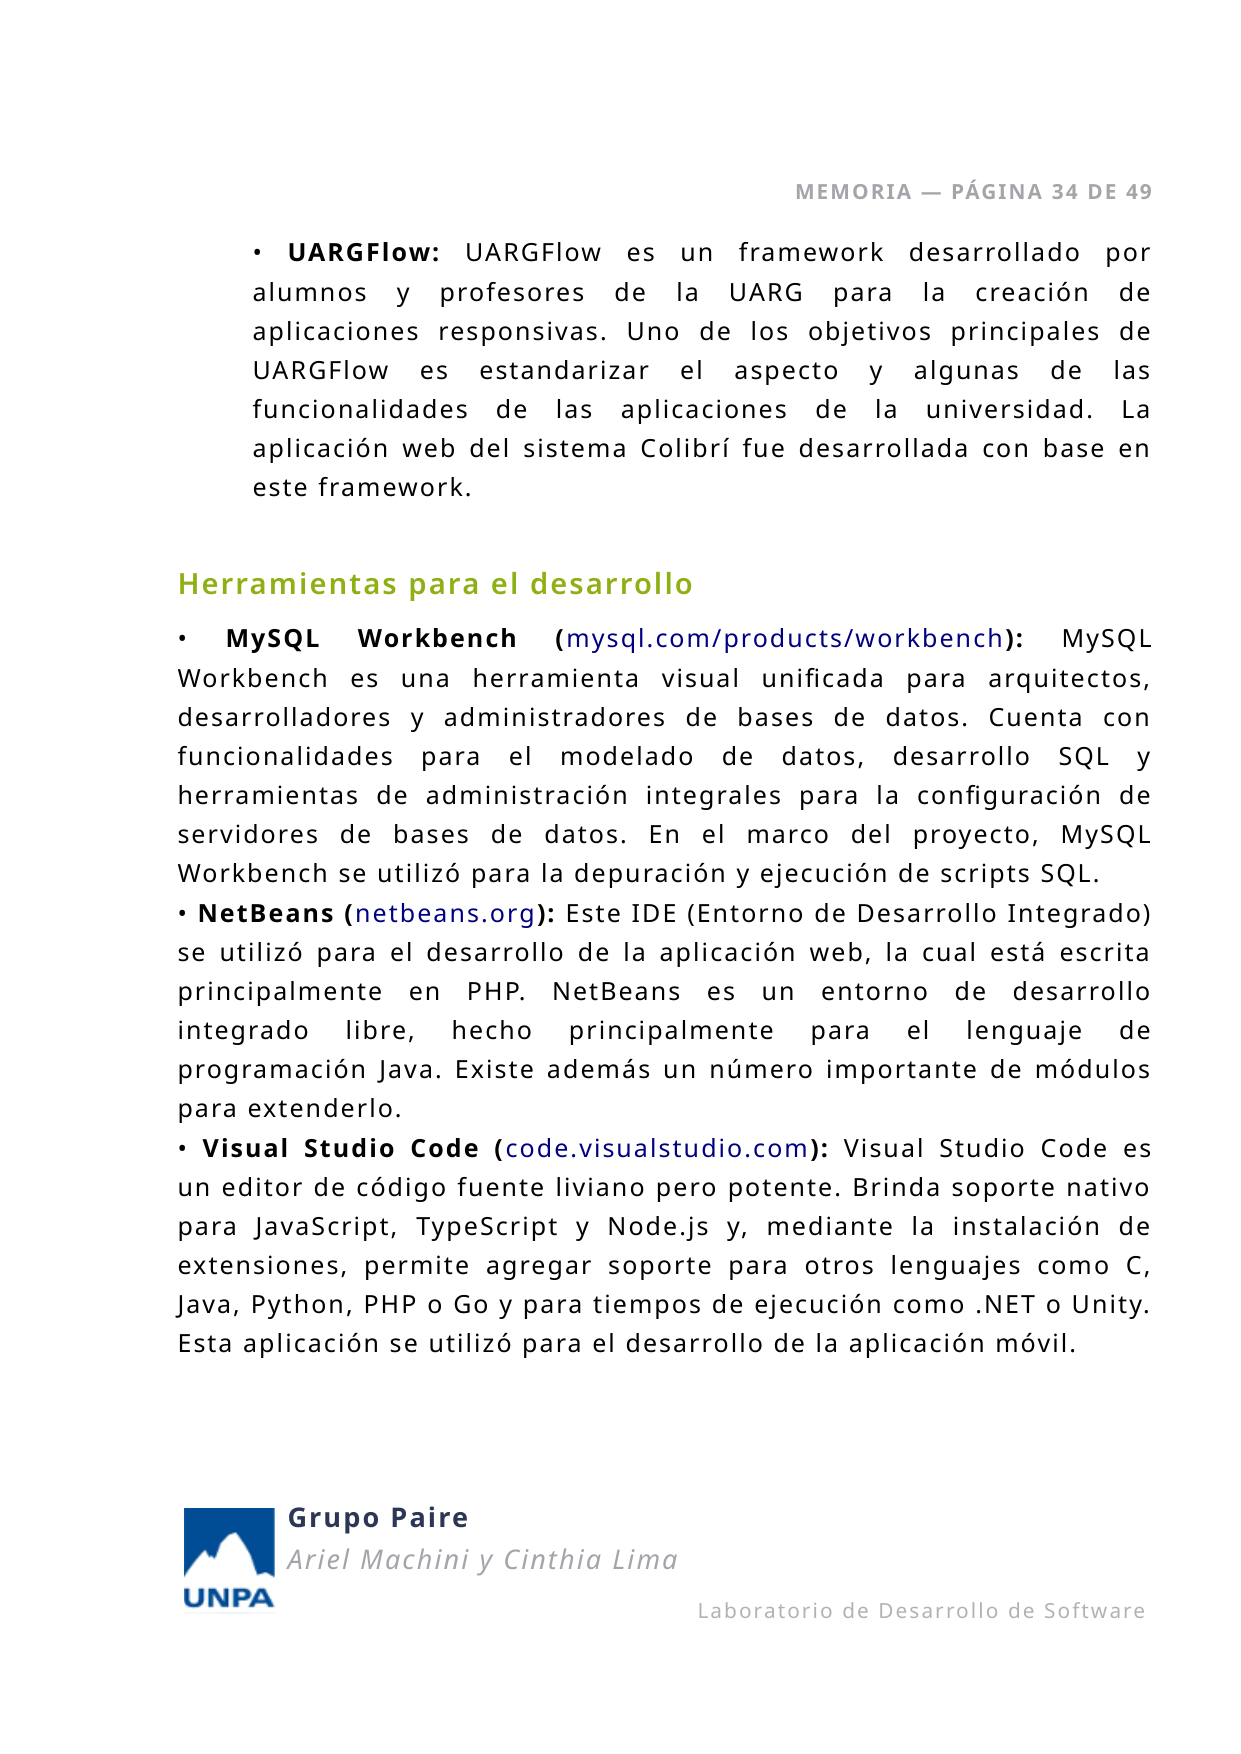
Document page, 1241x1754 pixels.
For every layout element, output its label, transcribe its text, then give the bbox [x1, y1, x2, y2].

picture [184, 1508, 275, 1614]
text • UARGFlow: UARGFlow es un framework desarrollado por alumnos y profesores de la UARG para la creación de aplicaciones responsivas. Uno de los objetivos principales de UARGFlow es estandarizar el aspecto y algunas de las funcionalidades de las aplicaciones de la universidad. La aplicación web del sistema Colibrí fue desarrollada con base en este framework. [252, 235, 1152, 504]
subtitle Herramientas para el desarrollo [177, 563, 1152, 603]
text • MySQL Workbench (mysql.com/products/workbench): MySQL Workbench es una herramienta visual unificada para arquitectos, desarrolladores y administradores de bases de datos. Cuenta con funcionalidades para el modelado de datos, desarrollo SQL y herramientas de administración integrales para la configuración de servidores de bases de datos. En el marco del proyecto, MySQL Workbench se utilizó para la depuración y ejecución de scripts SQL. [177, 621, 1152, 890]
text • NetBeans (netbeans.org): Este IDE (Entorno de Desarrollo Integrado) se utilizó para el desarrollo de la aplicación web, la cual está escrita principalmente en PHP. NetBeans es un entorno de desarrollo integrado libre, hecho principalmente para el lenguaje de programación Java. Existe además un número importante de módulos para extenderlo. [177, 895, 1152, 1125]
text • Visual Studio Code (code.visualstudio.com): Visual Studio Code es un editor de código fuente liviano pero potente. Brinda soporte nativo para JavaScript, TypeScript y Node.js y, mediante la instalación de extensiones, permite agregar soporte para otros lenguajes como C, Java, Python, PHP o Go y para tiempos de ejecución como .NET o Unity. Esta aplicación se utilizó para el desarrollo de la aplicación móvil. [177, 1130, 1152, 1360]
